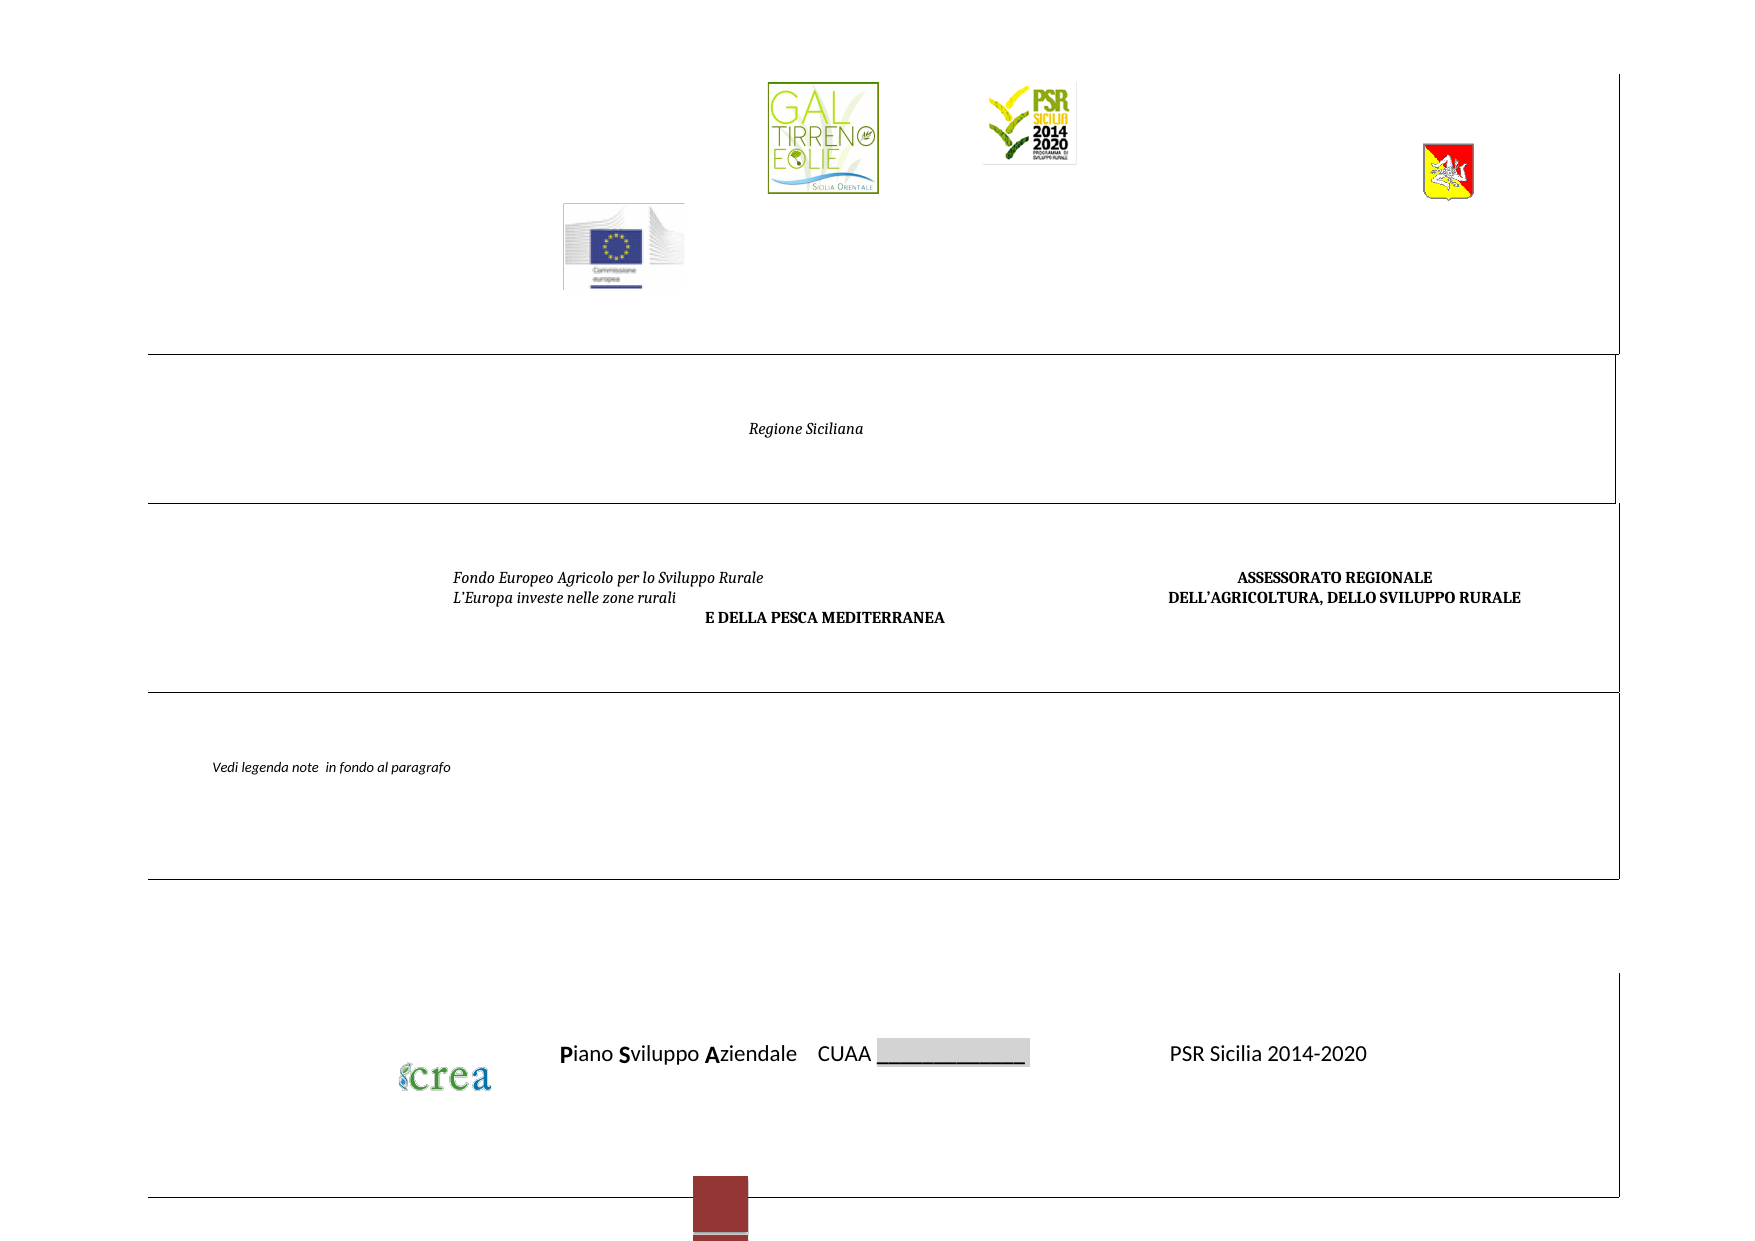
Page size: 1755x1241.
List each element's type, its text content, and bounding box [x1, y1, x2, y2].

subtitle Vedi legenda note in fondo al paragrafo [147, 692, 1619, 776]
